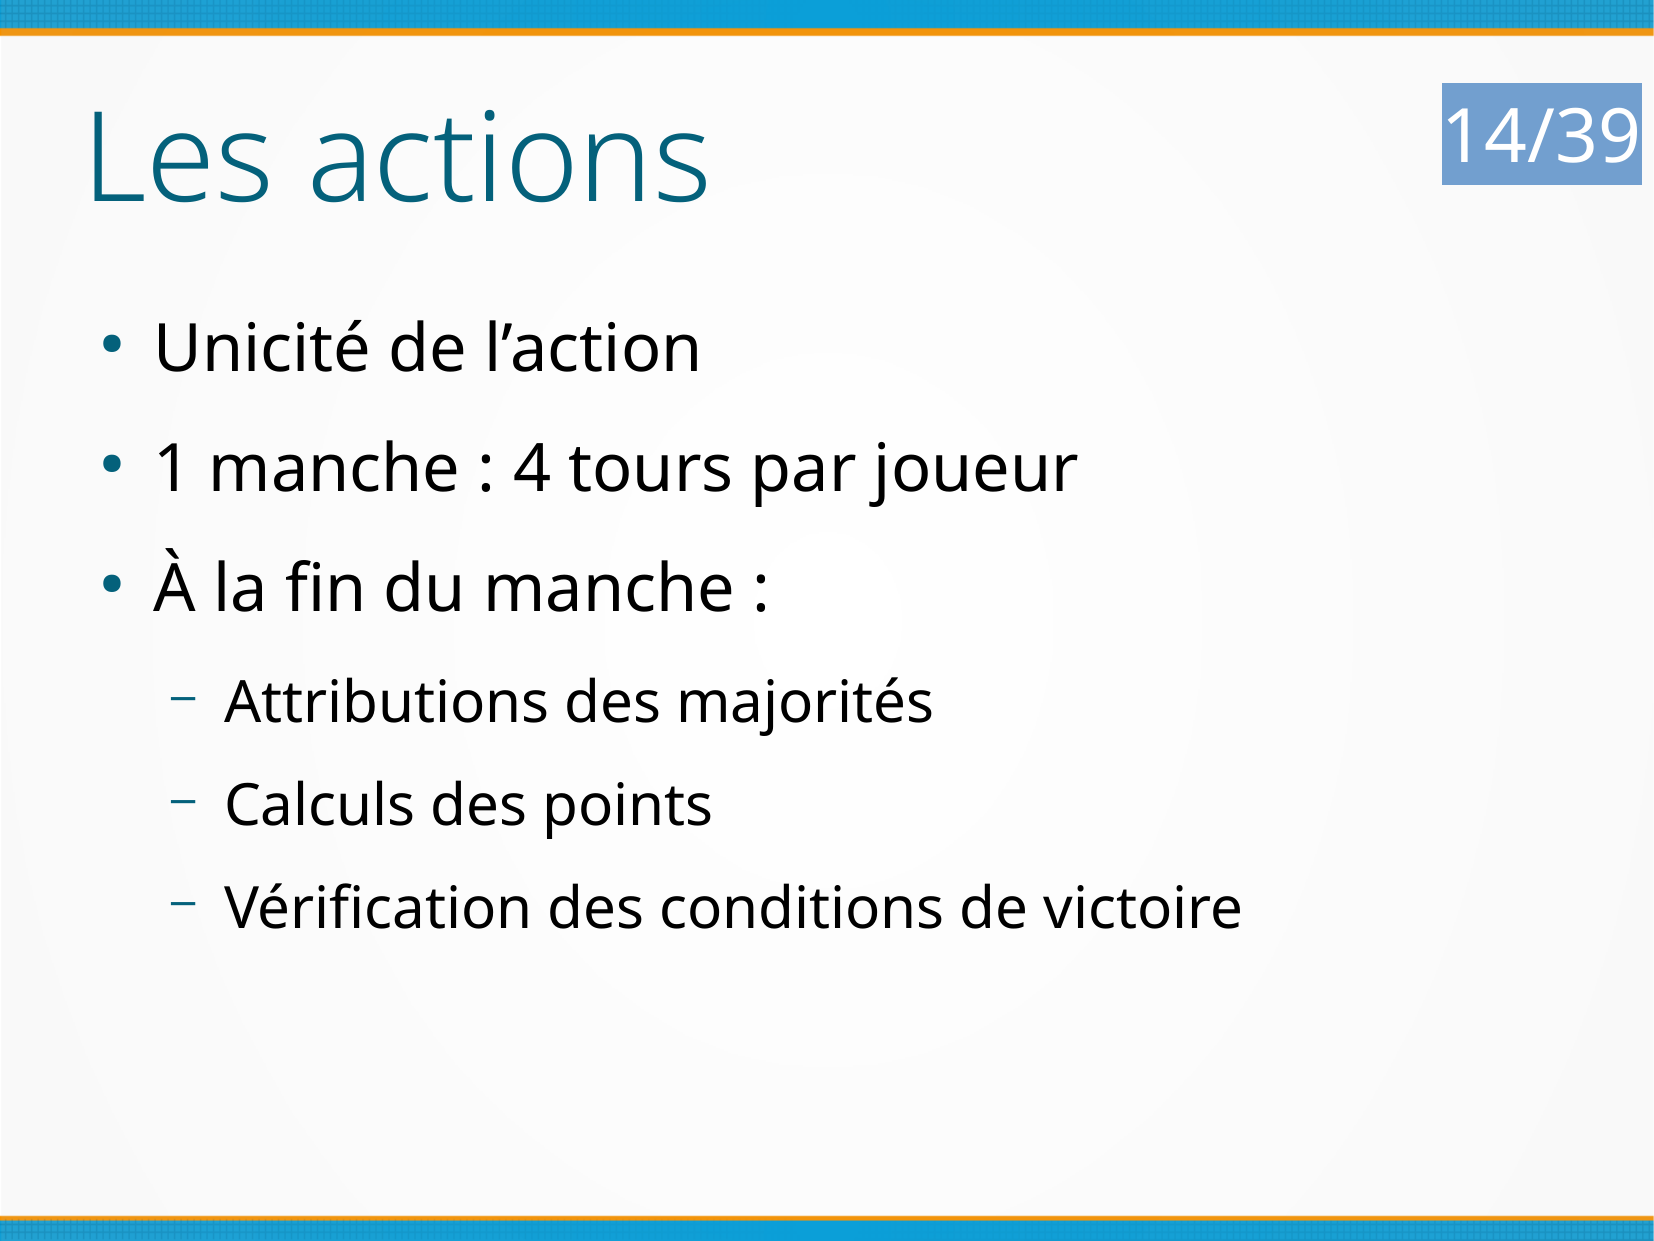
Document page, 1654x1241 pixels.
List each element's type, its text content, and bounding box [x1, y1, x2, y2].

picture [0, 0, 1654, 1241]
list Unicité de l’action 1 manche : 4 tours par joueur À la fin du manche : Attributions des majorités Calculs des points Vérification des conditions de victoire [82, 300, 1576, 1186]
title Les actions [82, 49, 1571, 257]
